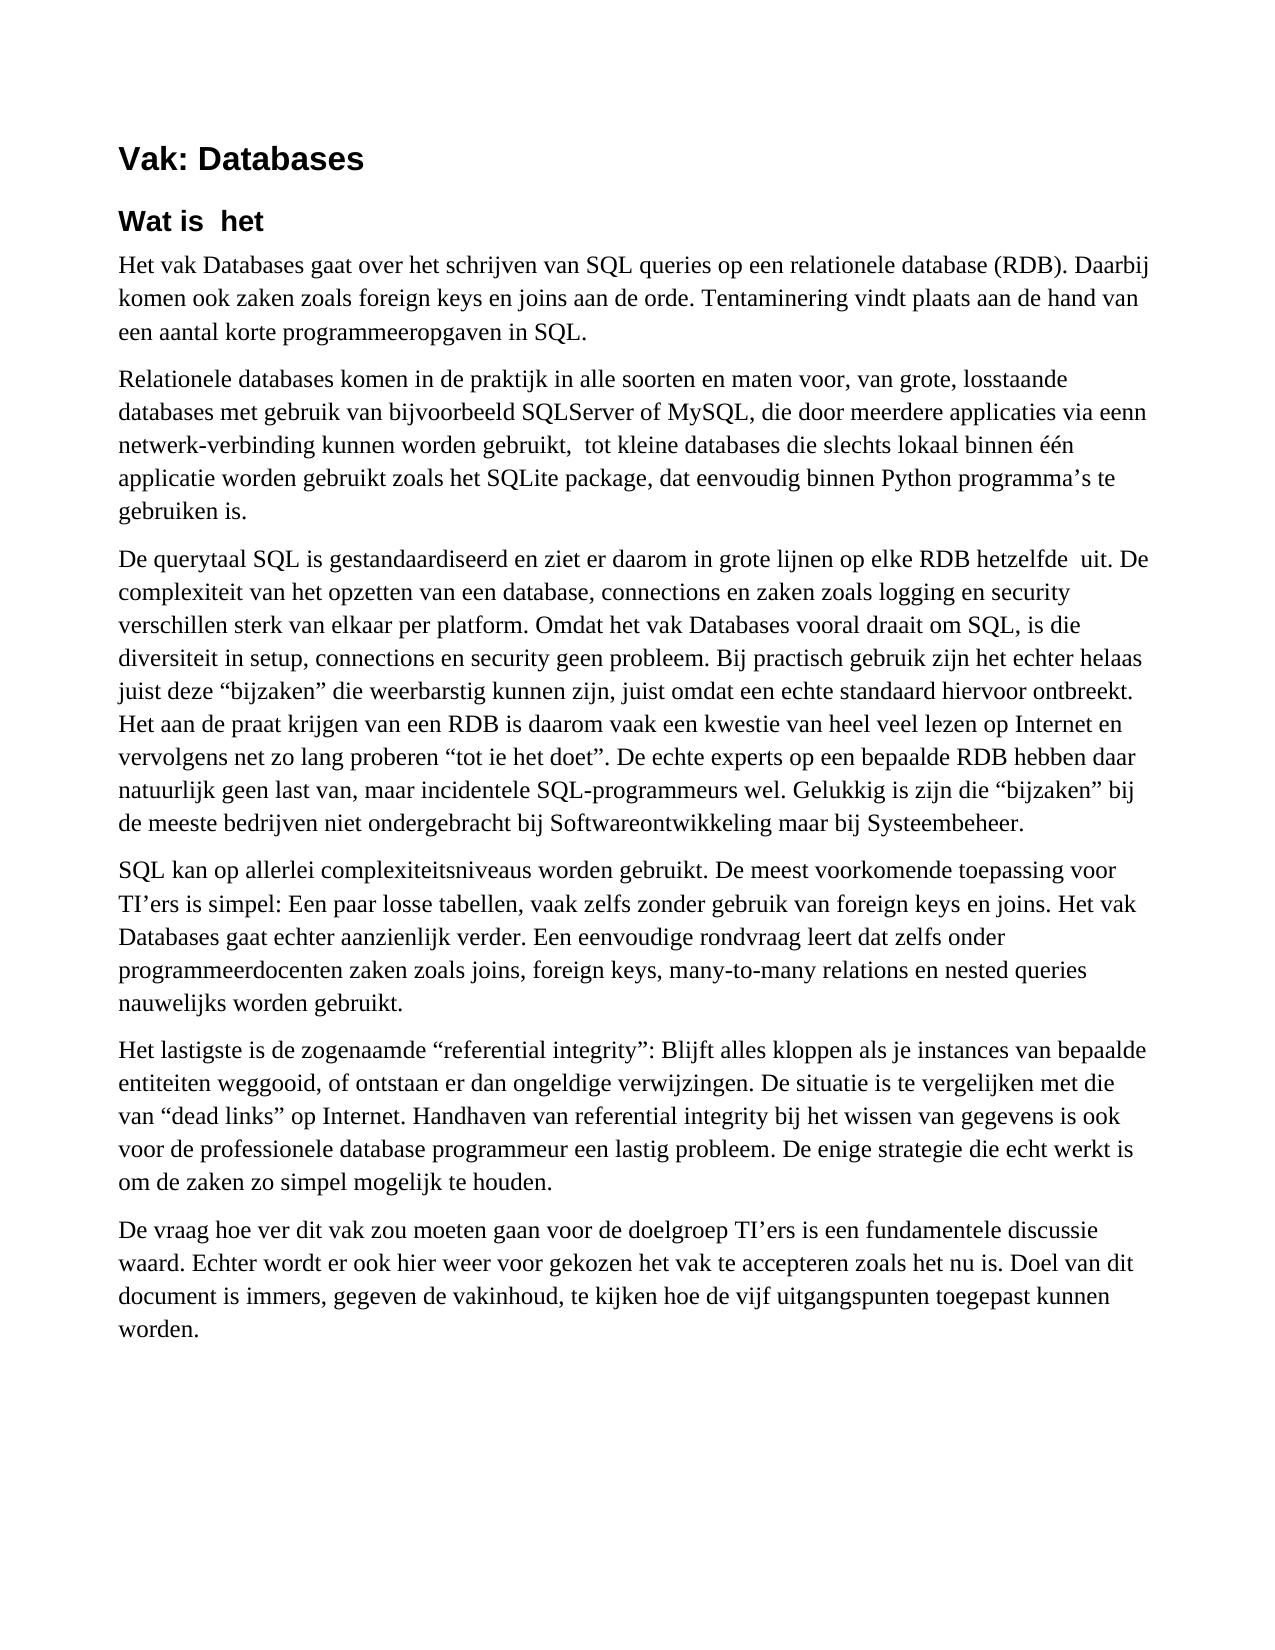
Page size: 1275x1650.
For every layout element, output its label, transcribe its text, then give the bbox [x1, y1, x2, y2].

text De querytaal SQL is gestandaardiseerd en ziet er daarom in grote lijnen op elke RDB hetzelfde uit. De complexiteit van het opzetten van een database, connections en zaken zoals logging en security verschillen sterk van elkaar per platform. Omdat het vak Databases vooral draait om SQL, is die diversiteit in setup, connections en security geen probleem. Bij practisch gebruik zijn het echter helaas juist deze “bijzaken” die weerbarstig kunnen zijn, juist omdat een echte standaard hiervoor ontbreekt. Het aan de praat krijgen van een RDB is daarom vaak een kwestie van heel veel lezen op Internet en vervolgens net zo lang proberen “tot ie het doet”. De echte experts op een bepaalde RDB hebben daar natuurlijk geen last van, maar incidentele SQL-programmeurs wel. Gelukkig is zijn die “bijzaken” bij de meeste bedrijven niet ondergebracht bij Softwareontwikkeling maar bij Systeembeheer. [118, 544, 1157, 837]
text Relationele databases komen in de praktijk in alle soorten en maten voor, van grote, losstaande databases met gebruik van bijvoorbeeld SQLServer of MySQL, die door meerdere applicaties via eenn netwerk-verbinding kunnen worden gebruikt, tot kleine databases die slechts lokaal binnen één applicatie worden gebruikt zoals het SQLite package, dat eenvoudig binnen Python programma’s te gebruiken is. [118, 364, 1157, 525]
text De vraag hoe ver dit vak zou moeten gaan voor de doelgroep TI’ers is een fundamentele discussie waard. Echter wordt er ook hier weer voor gekozen het vak te accepteren zoals het nu is. Doel van dit document is immers, gegeven de vakinhoud, te kijken hoe de vijf uitgangspunten toegepast kunnen worden. [118, 1215, 1157, 1343]
text SQL kan op allerlei complexiteitsniveaus worden gebruikt. De meest voorkomende toepassing voor TI’ers is simpel: Een paar losse tabellen, vaak zelfs zonder gebruik van foreign keys en joins. Het vak Databases gaat echter aanzienlijk verder. Een eenvoudige rondvraag leert dat zelfs onder programmeerdocenten zaken zoals joins, foreign keys, many-to-many relations en nested queries nauwelijks worden gebruikt. [118, 856, 1157, 1016]
subtitle Wat is het [118, 204, 1157, 238]
text Het lastigste is de zogenaamde “referential integrity”: Blijft alles kloppen als je instances van bepaalde entiteiten weggooid, of ontstaan er dan ongeldige verwijzingen. De situatie is te vergelijken met die van “dead links” op Internet. Handhaven van referential integrity bij het wissen van gegevens is ook voor de professionele database programmeur een lastig probleem. De enige strategie die echt werkt is om de zaken zo simpel mogelijk te houden. [118, 1035, 1157, 1196]
subtitle Vak: Databases [118, 139, 1157, 177]
text Het vak Databases gaat over het schrijven van SQL queries op een relationele database (RDB). Daarbij komen ook zaken zoals foreign keys en joins aan de orde. Tentaminering vindt plaats aan de hand van een aantal korte programmeeropgaven in SQL. [118, 251, 1157, 345]
